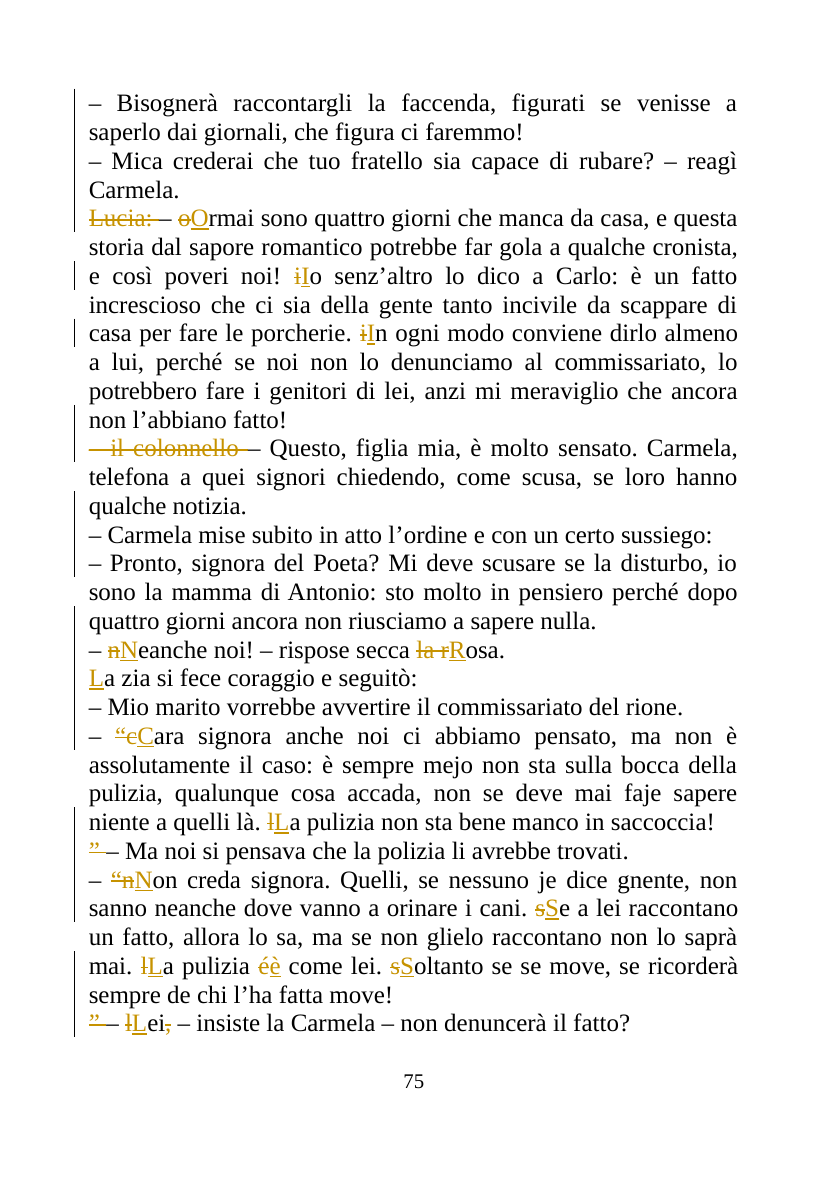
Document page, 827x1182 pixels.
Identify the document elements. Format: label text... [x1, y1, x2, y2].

list – Bisognerà raccontargli la faccenda, figurati se venisse a saperlo dai giornali, che figura ci faremmo! [88, 88, 738, 146]
list – Cara signora anche noi ci abbiamo pensato, ma non è assolutamente il caso: è sempre mejo non sta sulla bocca della pulizia, qualunque cosa accada, non se deve mai faje sapere niente a quelli là. La pulizia non sta bene manco in saccoccia! [88, 721, 738, 836]
list – Mica crederai che tuo fratello sia capace di rubare? – reagì Carmela. [88, 146, 738, 203]
list – Lei – insiste la Carmela – non denuncerà il fatto? [88, 1008, 738, 1037]
list – Mio marito vorrebbe avvertire il commissariato del rione. [88, 692, 738, 721]
list – Pronto, signora del Poeta? Mi deve scusare se la disturbo, io sono la mamma di Antonio: sto molto in pensiero perché dopo quattro giorni ancora non riusciamo a sapere nulla. [88, 548, 738, 635]
list – Ormai sono quattro giorni che manca da casa, e questa storia dal sapore romantico potrebbe far gola a qualche cronista, e così poveri noi! Io senz’altro lo dico a Carlo: è un fatto increscioso che ci sia della gente tanto incivile da scappare di casa per fare le porcherie. In ogni modo conviene dirlo almeno a lui, perché se noi non lo denunciamo al commissariato, lo potrebbero fare i genitori di lei, anzi mi meraviglio che ancora non l’abbiano fatto! [88, 203, 738, 433]
list – Questo, figlia mia, è molto sensato. Carmela, telefona a quei signori chiedendo, come scusa, se loro hanno qualche notizia. [88, 433, 738, 520]
list – Ma noi si pensava che la polizia li avrebbe trovati. [88, 836, 738, 865]
list – Neanche noi! – rispose secca Rosa. [88, 635, 738, 663]
list La zia si fece coraggio e seguitò: [88, 663, 738, 692]
list – Non creda signora. Quelli, se nessuno je dice gnente, non sanno neanche dove vanno a orinare i cani. Se a lei raccontano un fatto, allora lo sa, ma se non glielo raccontano non lo saprà mai. La pulizia è come lei. Soltanto se se move, se ricorderà sempre de chi l’ha fatta move! [88, 865, 738, 1008]
list – Carmela mise subito in atto l’ordine e con un certo sussiego: [88, 520, 738, 548]
